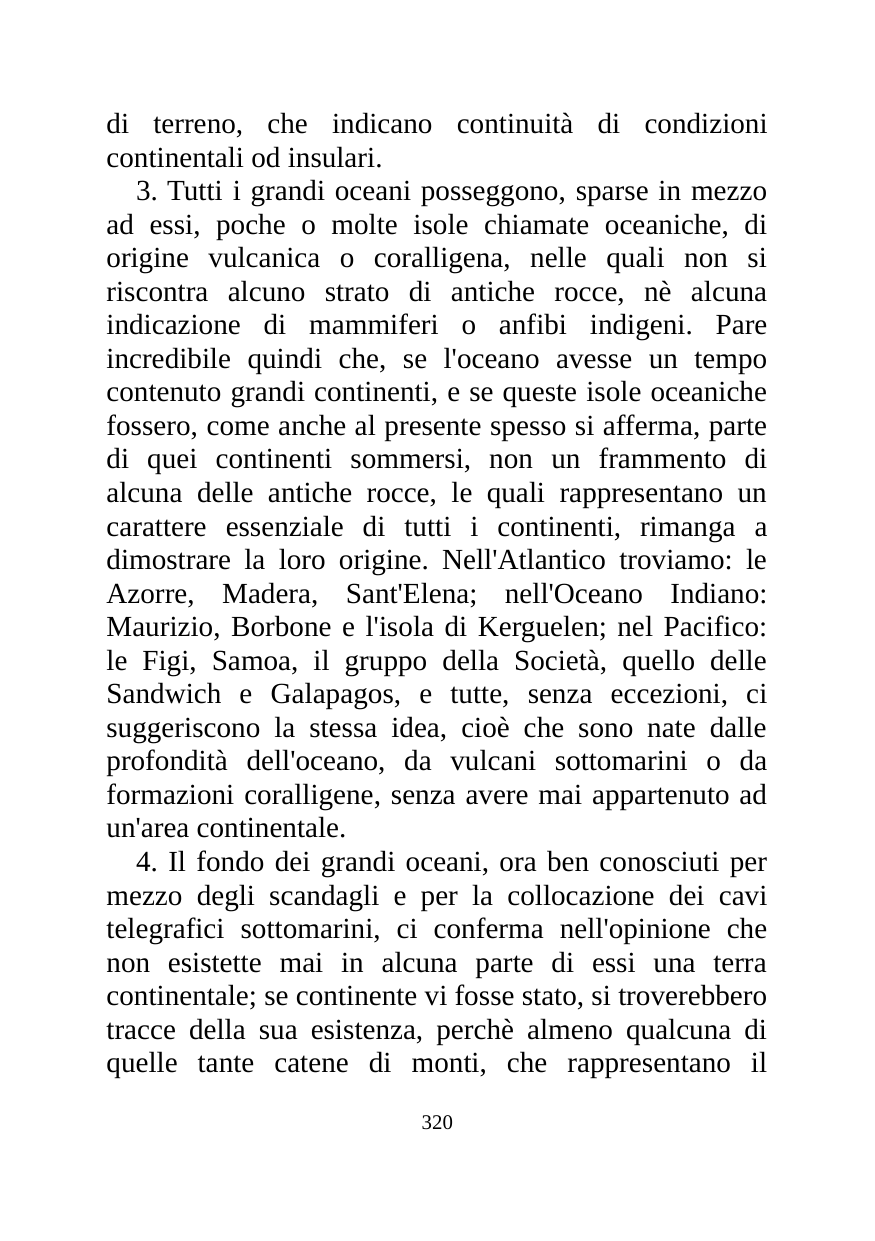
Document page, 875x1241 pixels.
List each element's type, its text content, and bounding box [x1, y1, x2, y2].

text di terreno, che indicano continuità di condizioni continentali od insulari. [106, 106, 768, 173]
text 4. Il fondo dei grandi oceani, ora ben conosciuti per mezzo degli scandagli e per la collocazione dei cavi telegrafici sottomarini, ci conferma nell'opinione che non esistette mai in alcuna parte di essi una terra continentale; se continente vi fosse stato, si troverebbero tracce della sua esistenza, perchè almeno qualcuna di quelle tante catene di monti, che rappresentano il [106, 844, 768, 1079]
text 3. Tutti i grandi oceani posseggono, sparse in mezzo ad essi, poche o molte isole chiamate oceaniche, di origine vulcanica o coralligena, nelle quali non si riscontra alcuno strato di antiche rocce, nè alcuna indicazione di mammiferi o anfibi indigeni. Pare incredibile quindi che, se l'oceano avesse un tempo contenuto grandi continenti, e se queste isole oceaniche fossero, come anche al presente spesso si afferma, parte di quei continenti sommersi, non un frammento di alcuna delle antiche rocce, le quali rappresentano un carattere essenziale di tutti i continenti, rimanga a dimostrare la loro origine. Nell'Atlantico troviamo: le Azorre, Madera, Sant'Elena; nell'Oceano Indiano: Maurizio, Borbone e l'isola di Kerguelen; nel Pacifico: le Figi, Samoa, il gruppo della Società, quello delle Sandwich e Galapagos, e tutte, senza eccezioni, ci suggeriscono la stessa idea, cioè che sono nate dalle profondità dell'oceano, da vulcani sottomarini o da formazioni coralligene, senza avere mai appartenuto ad un'area continentale. [106, 173, 768, 844]
